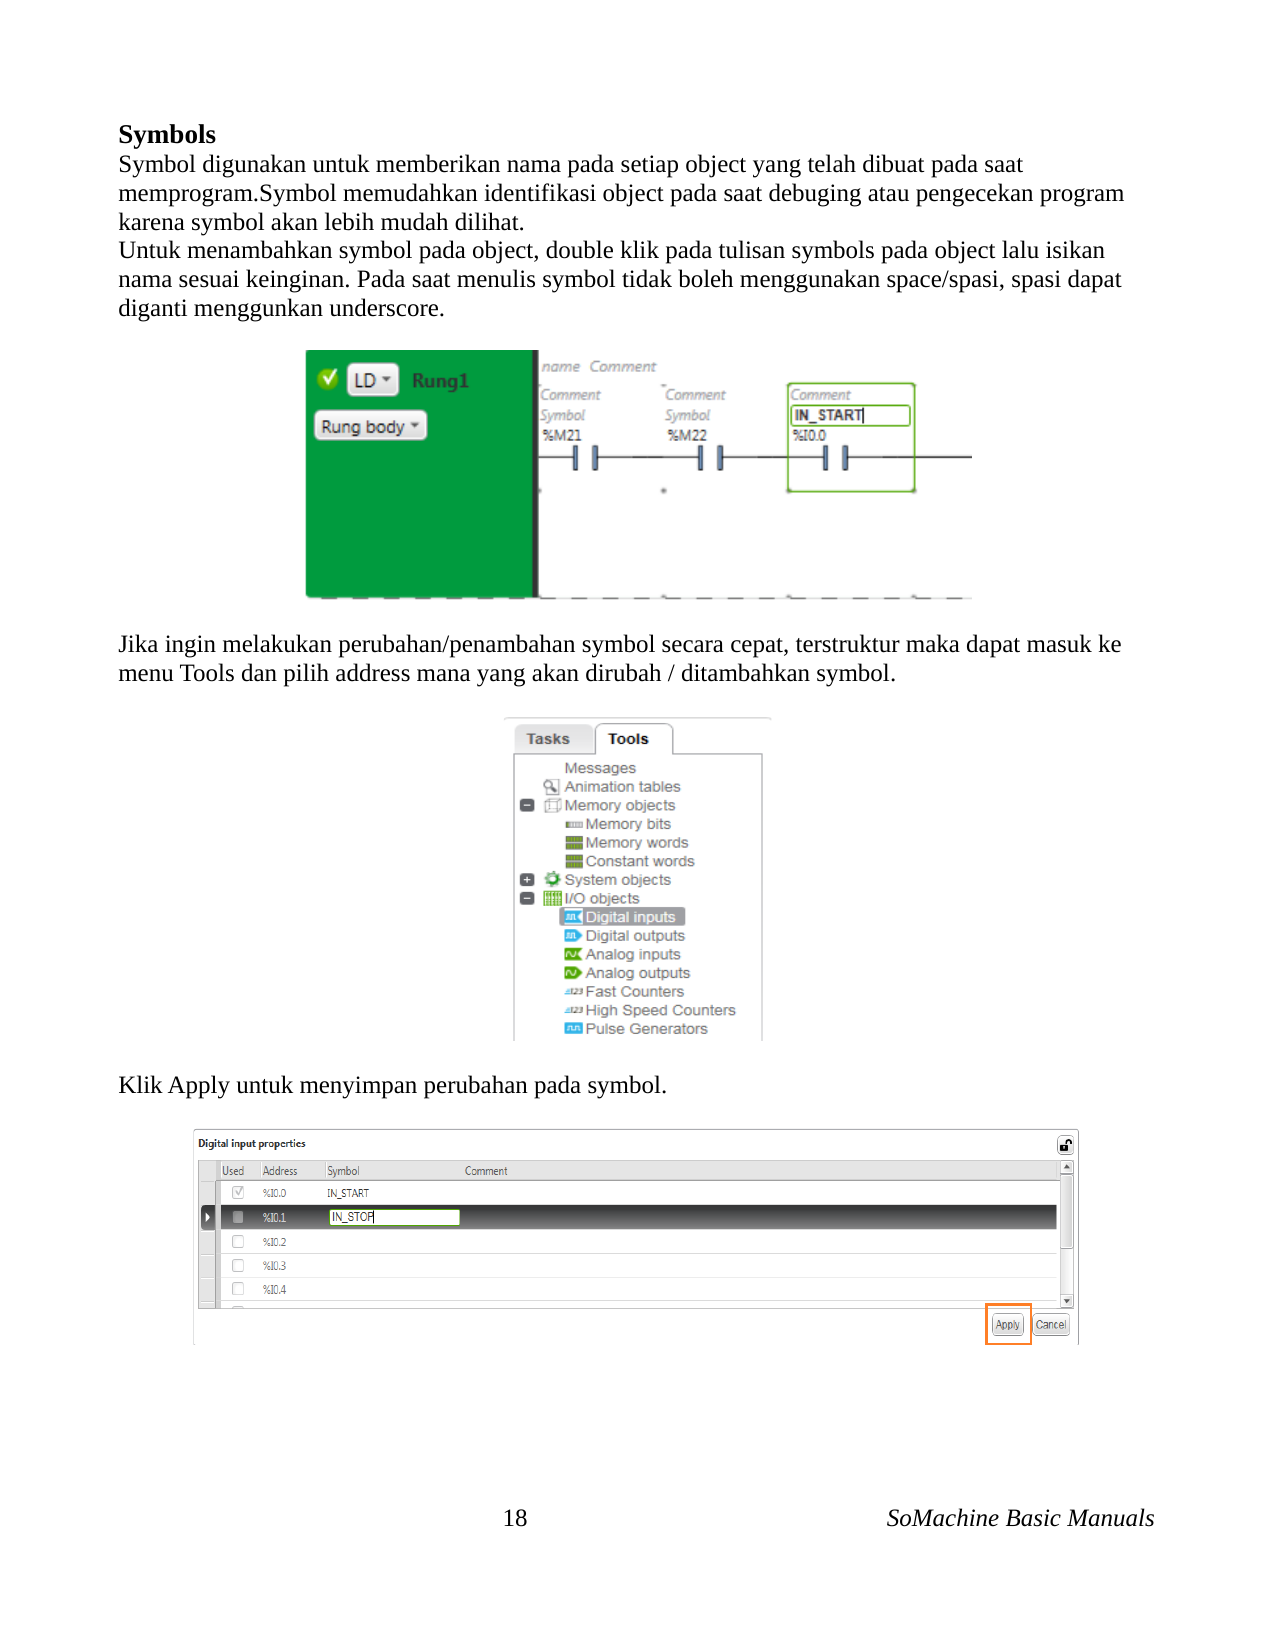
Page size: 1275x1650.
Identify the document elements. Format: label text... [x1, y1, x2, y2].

picture [193, 1127, 1082, 1345]
text Klik Apply untuk menyimpan perubahan pada symbol. [118, 1070, 1157, 1098]
picture [503, 715, 772, 1041]
text Symbols [118, 118, 1157, 149]
text Symbol digunakan untuk memberikan nama pada setiap object yang telah dibuat pada saat memprogram.Symbol memudahkan identifikasi object pada saat debuging atau pengecekan program karena symbol akan lebih mudah dilihat. [118, 149, 1157, 236]
text Untuk menambahkan symbol pada object, double klik pada tulisan symbols pada object lalu isikan nama sesuai keinginan. Pada saat menulis symbol tidak boleh menggunakan space/spasi, spasi dapat diganti menggunkan underscore. [118, 236, 1157, 322]
text Jika ingin melakukan perubahan/penambahan symbol secara cepat, terstruktur maka dapat masuk ke menu Tools dan pilih address mana yang akan dirubah / ditambahkan symbol. [118, 629, 1157, 687]
picture [303, 350, 972, 601]
